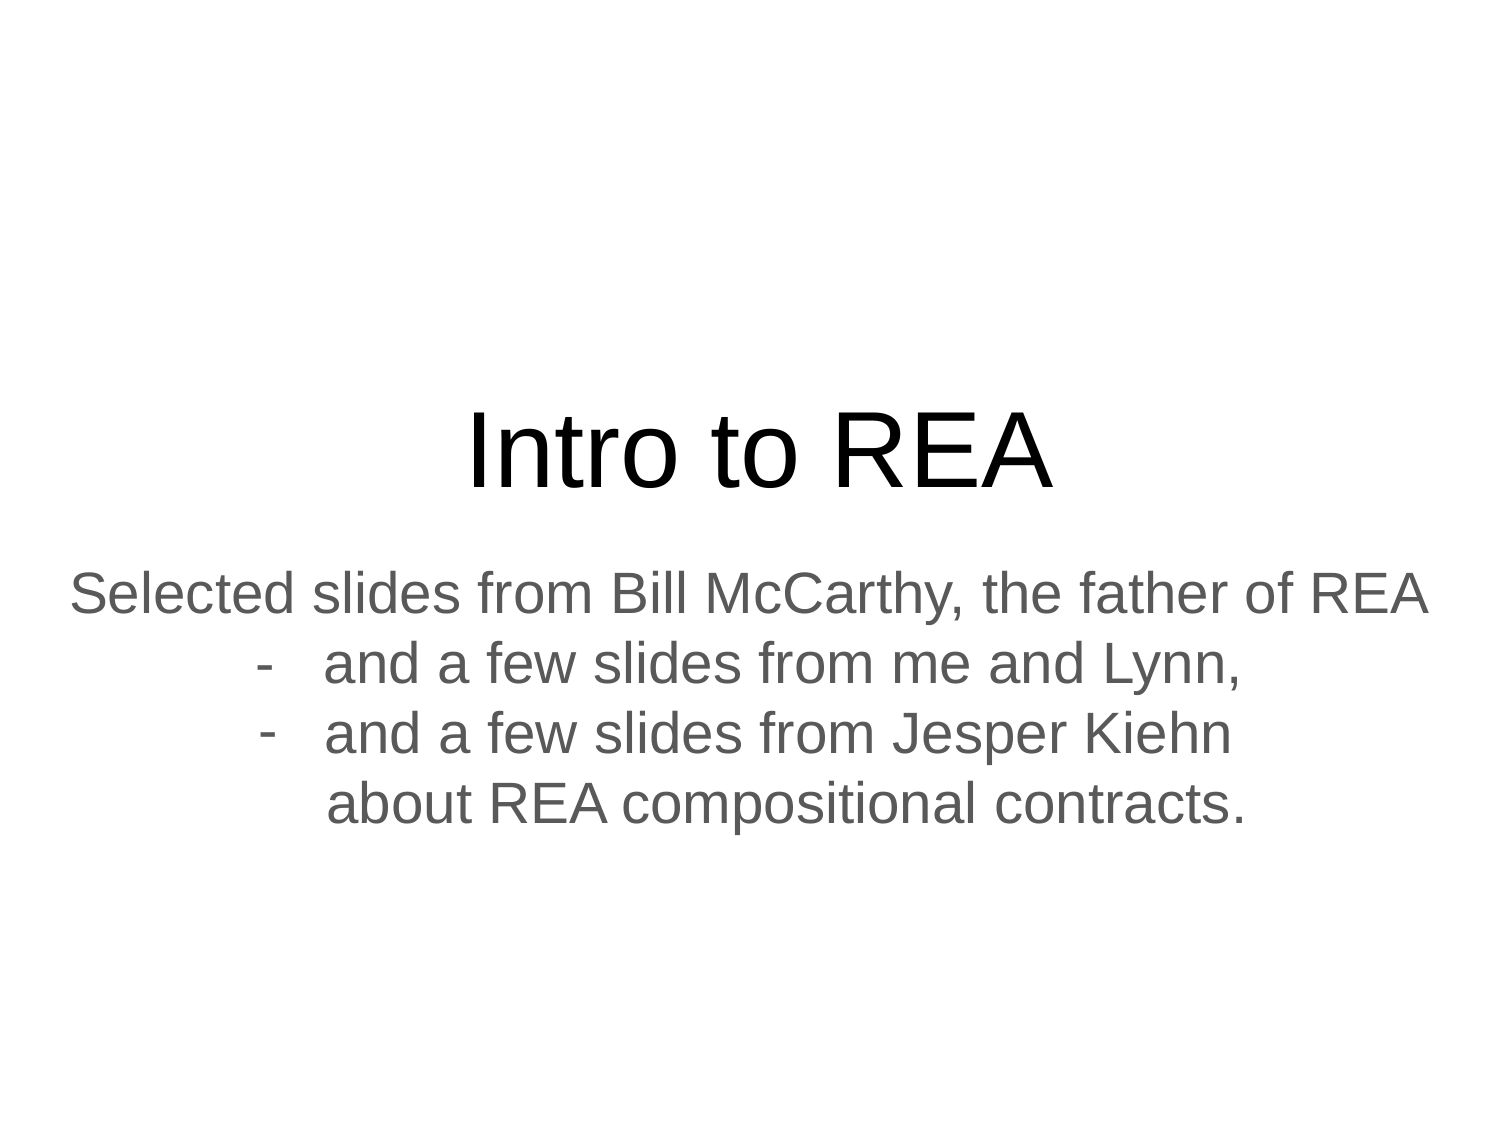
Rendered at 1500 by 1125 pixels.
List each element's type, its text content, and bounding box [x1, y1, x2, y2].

title Intro to REA [60, 75, 1458, 524]
subtitle Selected slides from Bill McCarthy, the father of REA - and a few slides from me and Lynn, and a few slides from Jesper Kiehn about REA compositional contracts. [51, 539, 1449, 794]
